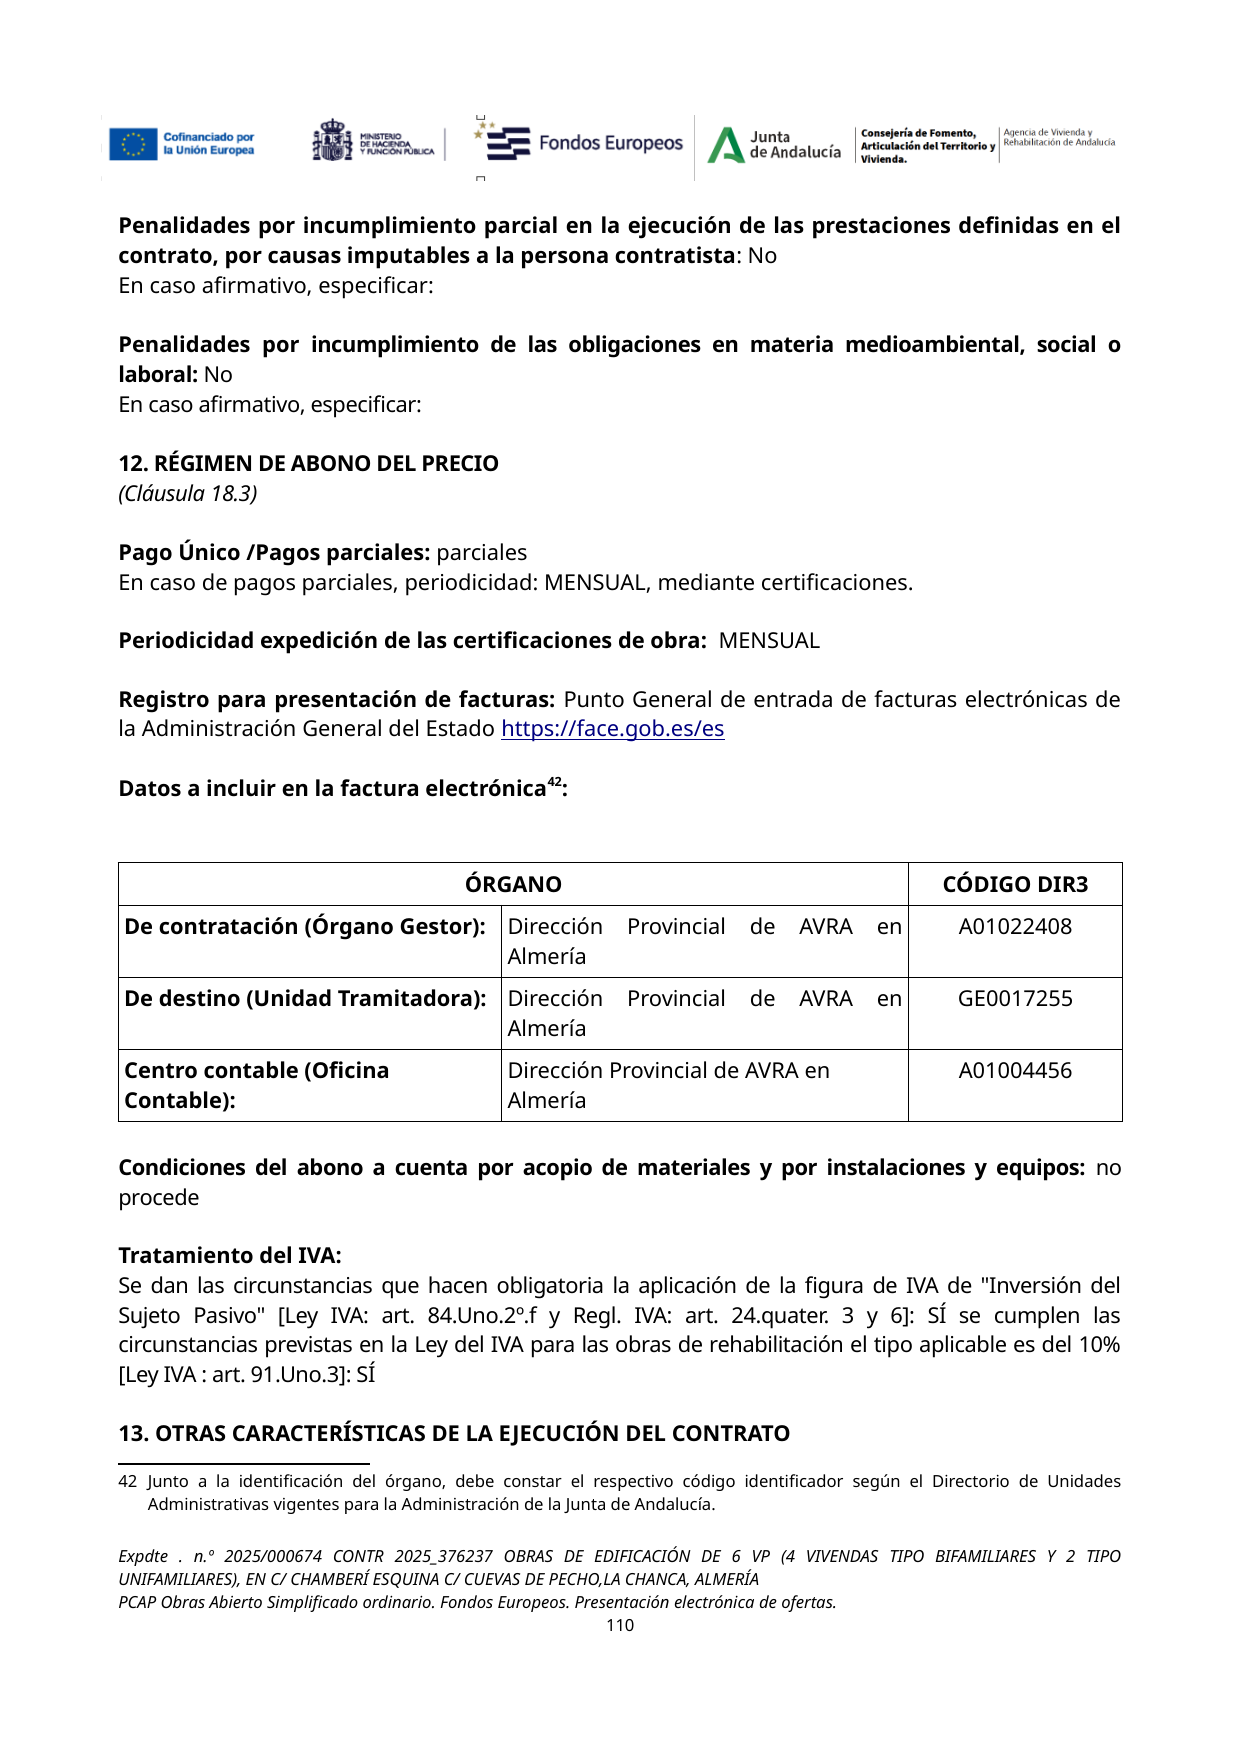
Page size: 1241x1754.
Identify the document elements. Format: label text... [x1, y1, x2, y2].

table_header CÓDIGO DIR3 [909, 863, 1122, 904]
text Condiciones del abono a cuenta por acopio de materiales y por instalaciones y equipos: no procede [118, 1152, 1122, 1211]
text Datos a incluir en la factura electrónica: [118, 773, 1122, 803]
text (Cláusula 18.3) [118, 478, 1122, 508]
text Pago Único /Pagos parciales: parciales [118, 537, 1122, 566]
text Penalidades por incumplimiento parcial en la ejecución de las prestaciones definidas en el contrato, por causas imputables a la persona contratista: No [118, 210, 1122, 269]
text 13. OTRAS CARACTERÍSTICAS DE LA EJECUCIÓN DEL CONTRATO [118, 1418, 1122, 1447]
text En caso afirmativo, especificar: [118, 269, 1122, 299]
text 12. RÉGIMEN DE ABONO DEL PRECIO [118, 448, 1122, 478]
table_cell Dirección Provincial de AVRA en Almería [502, 978, 908, 1049]
text Periodicidad expedición de las certificaciones de obra: MENSUAL [118, 625, 1122, 655]
text En caso afirmativo, especificar: [118, 389, 1122, 418]
text En caso de pagos parciales, periodicidad: MENSUAL, mediante certificaciones. [118, 566, 1122, 596]
text Junto a la identificación del órgano, debe constar el respectivo código identificador según el Directorio de Unidades Administrativas vigentes para la Administración de la Junta de Andalucía. [118, 1470, 1122, 1516]
text Se dan las circunstancias que hacen obligatoria la aplicación de la figura de IVA de "Inversión del Sujeto Pasivo" [Ley IVA: art. 84.Uno.2º.f y Regl. IVA: art. 24.quater. 3 y 6]: SÍ se cumplen las circunstancias previstas en la Ley del IVA para las obras de rehabilitación el tipo aplicable es del 10% [Ley IVA : art. 91.Uno.3]: SÍ [118, 1270, 1122, 1389]
table_cell De contratación (Órgano Gestor): [119, 906, 501, 977]
table_cell Dirección Provincial de AVRA en Almería [502, 906, 908, 977]
text Tratamiento del IVA: [118, 1240, 1122, 1270]
text Registro para presentación de facturas: Punto General de entrada de facturas electrónicas de la Administración General del Estado https://face.gob.es/es [118, 683, 1122, 743]
picture [101, 112, 1128, 181]
table_cell A01004456 [909, 1050, 1122, 1121]
table_cell GE0017255 [909, 978, 1122, 1049]
table_cell De destino (Unidad Tramitadora): [119, 978, 501, 1049]
table_header ÓRGANO [119, 863, 908, 904]
table_cell A01022408 [909, 906, 1122, 977]
text Penalidades por incumplimiento de las obligaciones en materia medioambiental, social o laboral: No [118, 329, 1122, 389]
table_cell Dirección Provincial de AVRA en Almería [502, 1050, 908, 1121]
table_cell Centro contable (Oficina Contable): [119, 1050, 501, 1121]
